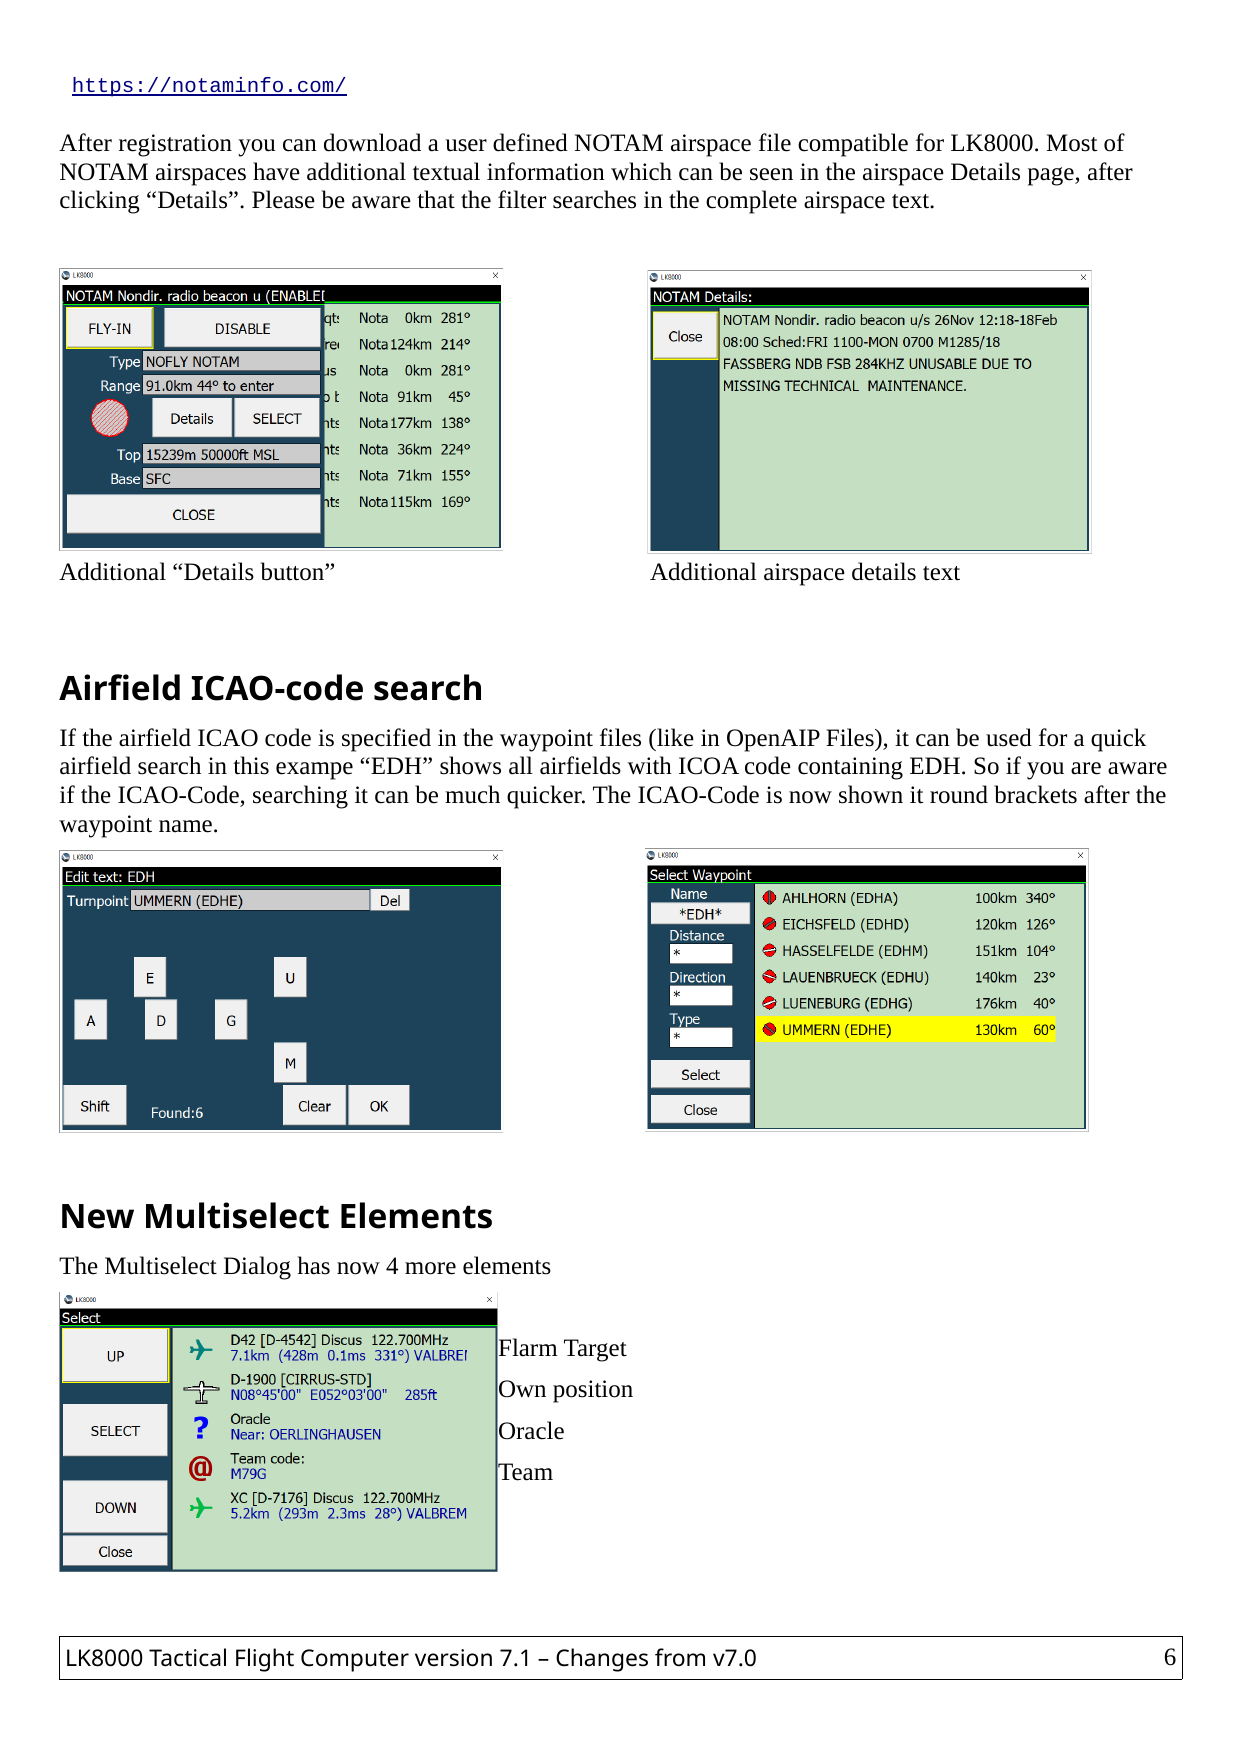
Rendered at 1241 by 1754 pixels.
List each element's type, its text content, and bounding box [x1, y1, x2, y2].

text Team [498, 1457, 1181, 1486]
picture [645, 848, 1089, 1132]
picture [647, 270, 1092, 554]
picture [59, 1292, 498, 1572]
text Own position [498, 1374, 1181, 1403]
text If the airfield ICAO code is specified in the waypoint files (like in OpenAIP Files), it can be used for a quick airfield search in this exampe “EDH” shows all airfields with ICOA code containing EDH. So if you are aware if the ICAO-Code, searching it can be much quicker. The ICAO-Code is now shown it round brackets after the waypoint name. [59, 723, 1181, 838]
picture [59, 268, 504, 551]
subtitle Airfield ICAO-code search [59, 664, 1181, 710]
text After registration you can download a user defined NOTAM airspace file compatible for LK8000. Most of NOTAM airspaces have additional textual information which can be seen in the airspace Details page, after clicking “Details”. Please be aware that the filter searches in the complete airspace text. [59, 128, 1181, 214]
picture [59, 850, 504, 1133]
text Additional “Details button” Additional airspace details text [59, 557, 1181, 586]
text Flarm Target [498, 1333, 1181, 1362]
subtitle New Multiselect Elements [59, 1193, 1181, 1238]
text The Multiselect Dialog has now 4 more elements [59, 1251, 1181, 1279]
text https://notaminfo.com/ [59, 75, 1181, 99]
text Oracle [498, 1416, 1181, 1444]
